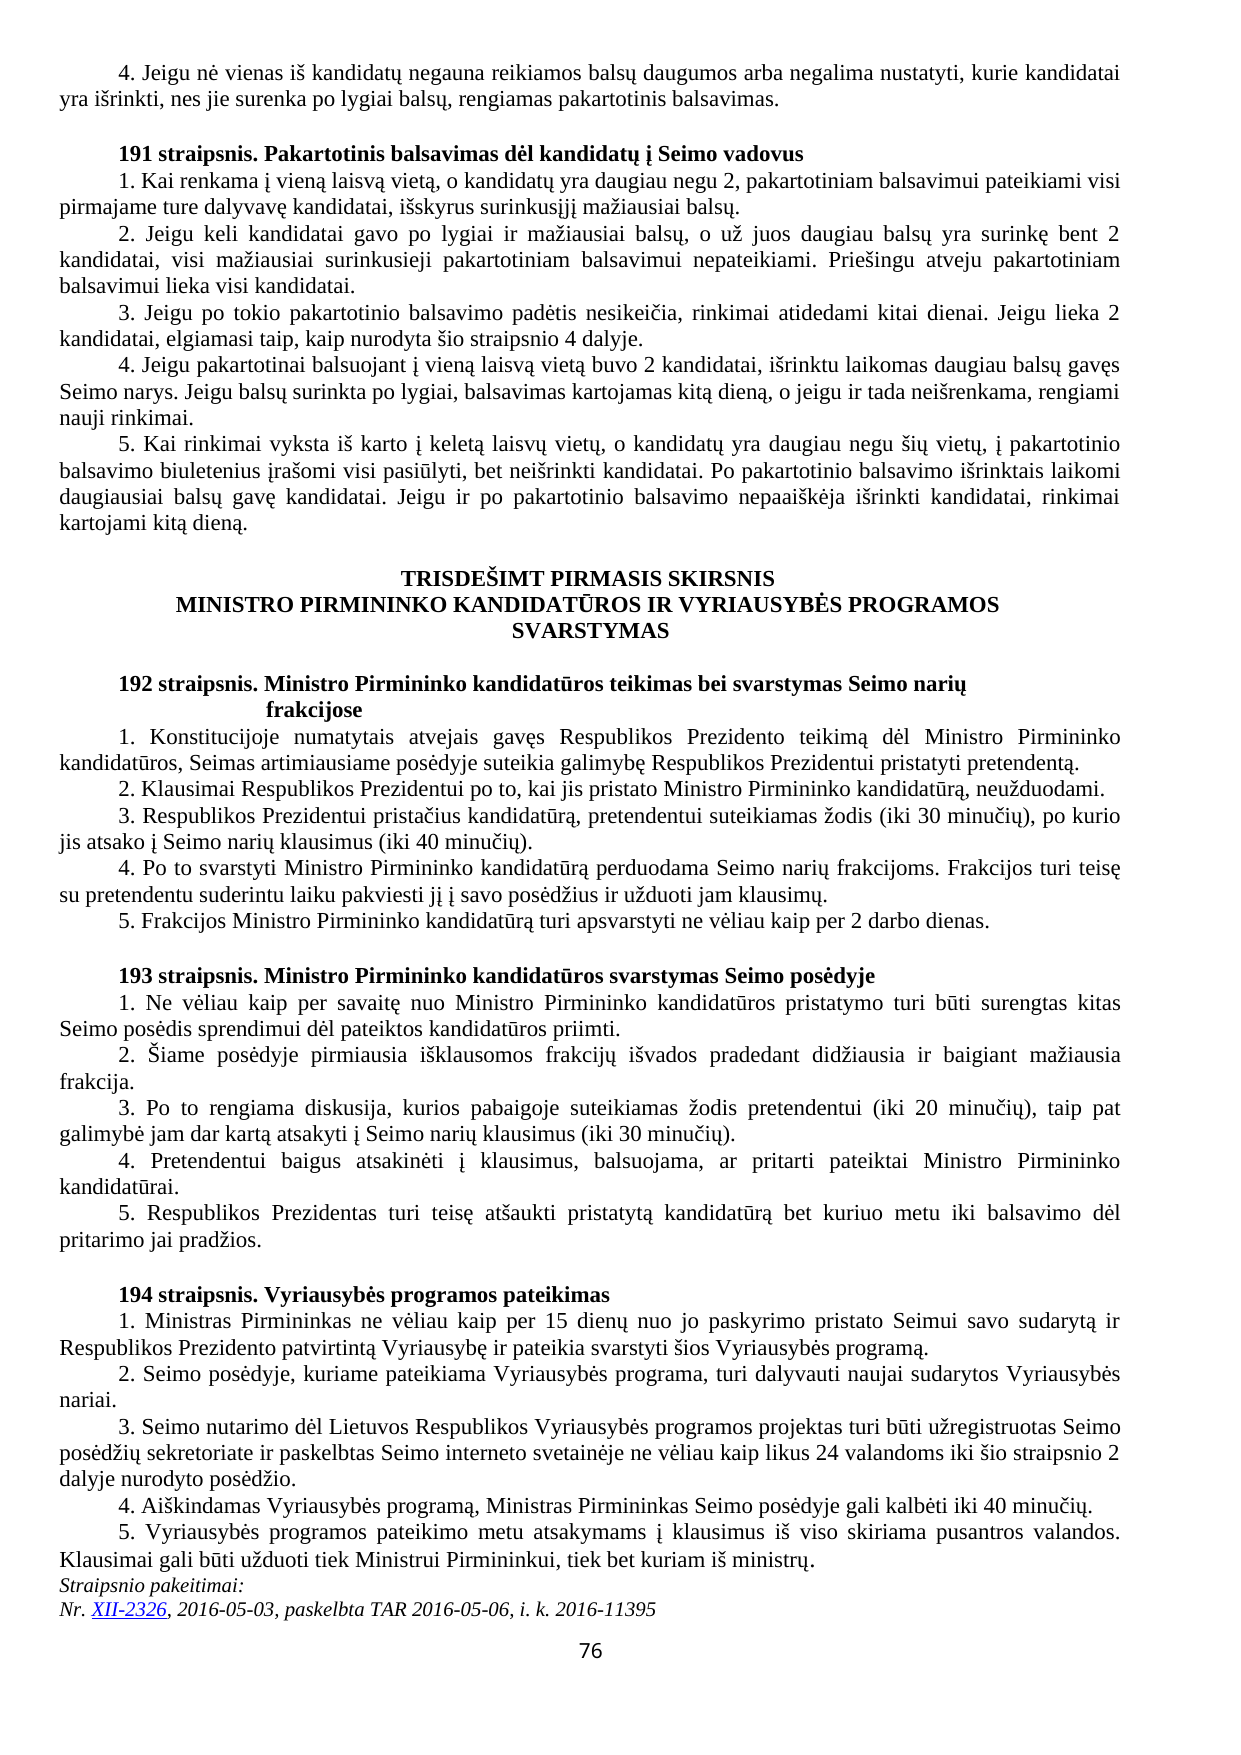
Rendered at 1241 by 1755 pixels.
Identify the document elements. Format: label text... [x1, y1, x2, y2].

text 5. Kai rinkimai vyksta iš karto į keletą laisvų vietų, o kandidatų yra daugiau negu šių vietų, į pakartotinio balsavimo biuletenius įrašomi visi pasiūlyti, bet neišrinkti kandidatai. Po pakartotinio balsavimo išrinktais laikomi daugiausiai balsų gavę kandidatai. Jeigu ir po pakartotinio balsavimo nepaaiškėja išrinkti kandidatai, rinkimai kartojami kitą dieną. [59, 430, 1122, 536]
text 193 straipsnis. Ministro Pirmininko kandidatūros svarstymas Seimo posėdyje [59, 962, 1122, 989]
text 192 straipsnis. Ministro Pirmininko kandidatūros teikimas bei svarstymas Seimo narių [118, 670, 1122, 696]
text 194 straipsnis. Vyriausybės programos pateikimas [59, 1281, 1122, 1307]
text 1. Konstitucijoje numatytais atvejais gavęs Respublikos Prezidento teikimą dėl Ministro Pirmininko kandidatūros, Seimas artimiausiame posėdyje suteikia galimybę Respublikos Prezidentui pristatyti pretendentą. [59, 723, 1122, 775]
text Straipsnio pakeitimai: [59, 1573, 1122, 1597]
text 2. Seimo posėdyje, kuriame pateikiama Vyriausybės programa, turi dalyvauti naujai sudarytos Vyriausybės nariai. [59, 1360, 1122, 1413]
text 4. Jeigu nė vienas iš kandidatų negauna reikiamos balsų daugumos arba negalima nustatyti, kurie kandidatai yra išrinkti, nes jie surenka po lygiai balsų, rengiamas pakartotinis balsavimas. [59, 59, 1122, 112]
text Nr. XII-2326, 2016-05-03, paskelbta TAR 2016-05-06, i. k. 2016-11395 [59, 1597, 1122, 1621]
text 4. Jeigu pakartotinai balsuojant į vieną laisvą vietą buvo 2 kandidatai, išrinktu laikomas daugiau balsų gavęs Seimo narys. Jeigu balsų surinkta po lygiai, balsavimas kartojamas kitą dieną, o jeigu ir tada neišrenkama, rengiami nauji rinkimai. [59, 351, 1122, 430]
text 5. Frakcijos Ministro Pirmininko kandidatūrą turi apsvarstyti ne vėliau kaip per 2 darbo dienas. [59, 907, 1122, 933]
text 4. Aiškindamas Vyriausybės programą, Ministras Pirmininkas Seimo posėdyje gali kalbėti iki 40 minučių. [59, 1492, 1122, 1518]
text frakcijose [266, 696, 1122, 723]
text 5. Respublikos Prezidentas turi teisę atšaukti pristatytą kandidatūrą bet kuriuo metu iki balsavimo dėl pritarimo jai pradžios. [59, 1199, 1122, 1252]
text 3. Seimo nutarimo dėl Lietuvos Respublikos Vyriausybės programos projektas turi būti užregistruotas Seimo posėdžių sekretoriate ir paskelbtas Seimo interneto svetainėje ne vėliau kaip likus 24 valandoms iki šio straipsnio 2 dalyje nurodyto posėdžio. [59, 1413, 1122, 1492]
text 191 straipsnis. Pakartotinis balsavimas dėl kandidatų į Seimo vadovus [59, 141, 1122, 167]
text 5. Vyriausybės programos pateikimo metu atsakymams į klausimus iš viso skiriama pusantros valandos. Klausimai gali būti užduoti tiek Ministrui Pirmininkui, tiek bet kuriam iš ministrų. [59, 1518, 1122, 1573]
text 2. Klausimai Respublikos Prezidentui po to, kai jis pristato Ministro Pirmininko kandidatūrą, neužduodami. [59, 775, 1122, 802]
text 3. Po to rengiama diskusija, kurios pabaigoje suteikiamas žodis pretendentui (iki 20 minučių), taip pat galimybė jam dar kartą atsakyti į Seimo narių klausimus (iki 30 minučių). [59, 1094, 1122, 1147]
text 3. Respublikos Prezidentui pristačius kandidatūrą, pretendentui suteikiamas žodis (iki 30 minučių), po kurio jis atsako į Seimo narių klausimus (iki 40 minučių). [59, 802, 1122, 854]
text 2. Šiame posėdyje pirmiausia išklausomos frakcijų išvados pradedant didžiausia ir baigiant mažiausia frakcija. [59, 1041, 1122, 1094]
text 4. Pretendentui baigus atsakinėti į klausimus, balsuojama, ar pritarti pateiktai Ministro Pirmininko kandidatūrai. [59, 1147, 1122, 1199]
text 2. Jeigu keli kandidatai gavo po lygiai ir mažiausiai balsų, o už juos daugiau balsų yra surinkę bent 2 kandidatai, visi mažiausiai surinkusieji pakartotiniam balsavimui nepateikiami. Priešingu atveju pakartotiniam balsavimui lieka visi kandidatai. [59, 219, 1122, 299]
text 1. Kai renkama į vieną laisvą vietą, o kandidatų yra daugiau negu 2, pakartotiniam balsavimui pateikiami visi pirmajame ture dalyvavę kandidatai, išskyrus surinkusįjį mažiausiai balsų. [59, 167, 1122, 219]
text 1. Ne vėliau kaip per savaitę nuo Ministro Pirmininko kandidatūros pristatymo turi būti surengtas kitas Seimo posėdis sprendimui dėl pateiktos kandidatūros priimti. [59, 989, 1122, 1041]
text 4. Po to svarstyti Ministro Pirmininko kandidatūrą perduodama Seimo narių frakcijoms. Frakcijos turi teisę su pretendentu suderintu laiku pakviesti jį į savo posėdžius ir užduoti jam klausimų. [59, 854, 1122, 907]
text TRISDEŠIMT PIRMASIS SKIRSNIS [59, 564, 1122, 591]
text MINISTRO PIRMININKO KANDIDATŪROS IR VYRIAUSYBĖS PROGRAMOS [59, 591, 1122, 617]
text 1. Ministras Pirmininkas ne vėliau kaip per 15 dienų nuo jo paskyrimo pristato Seimui savo sudarytą ir Respublikos Prezidento patvirtintą Vyriausybę ir pateikia svarstyti šios Vyriausybės programą. [59, 1307, 1122, 1360]
text 3. Jeigu po tokio pakartotinio balsavimo padėtis nesikeičia, rinkimai atidedami kitai dienai. Jeigu lieka 2 kandidatai, elgiamasi taip, kaip nurodyta šio straipsnio 4 dalyje. [59, 299, 1122, 351]
text SVARSTYMAS [59, 617, 1122, 644]
